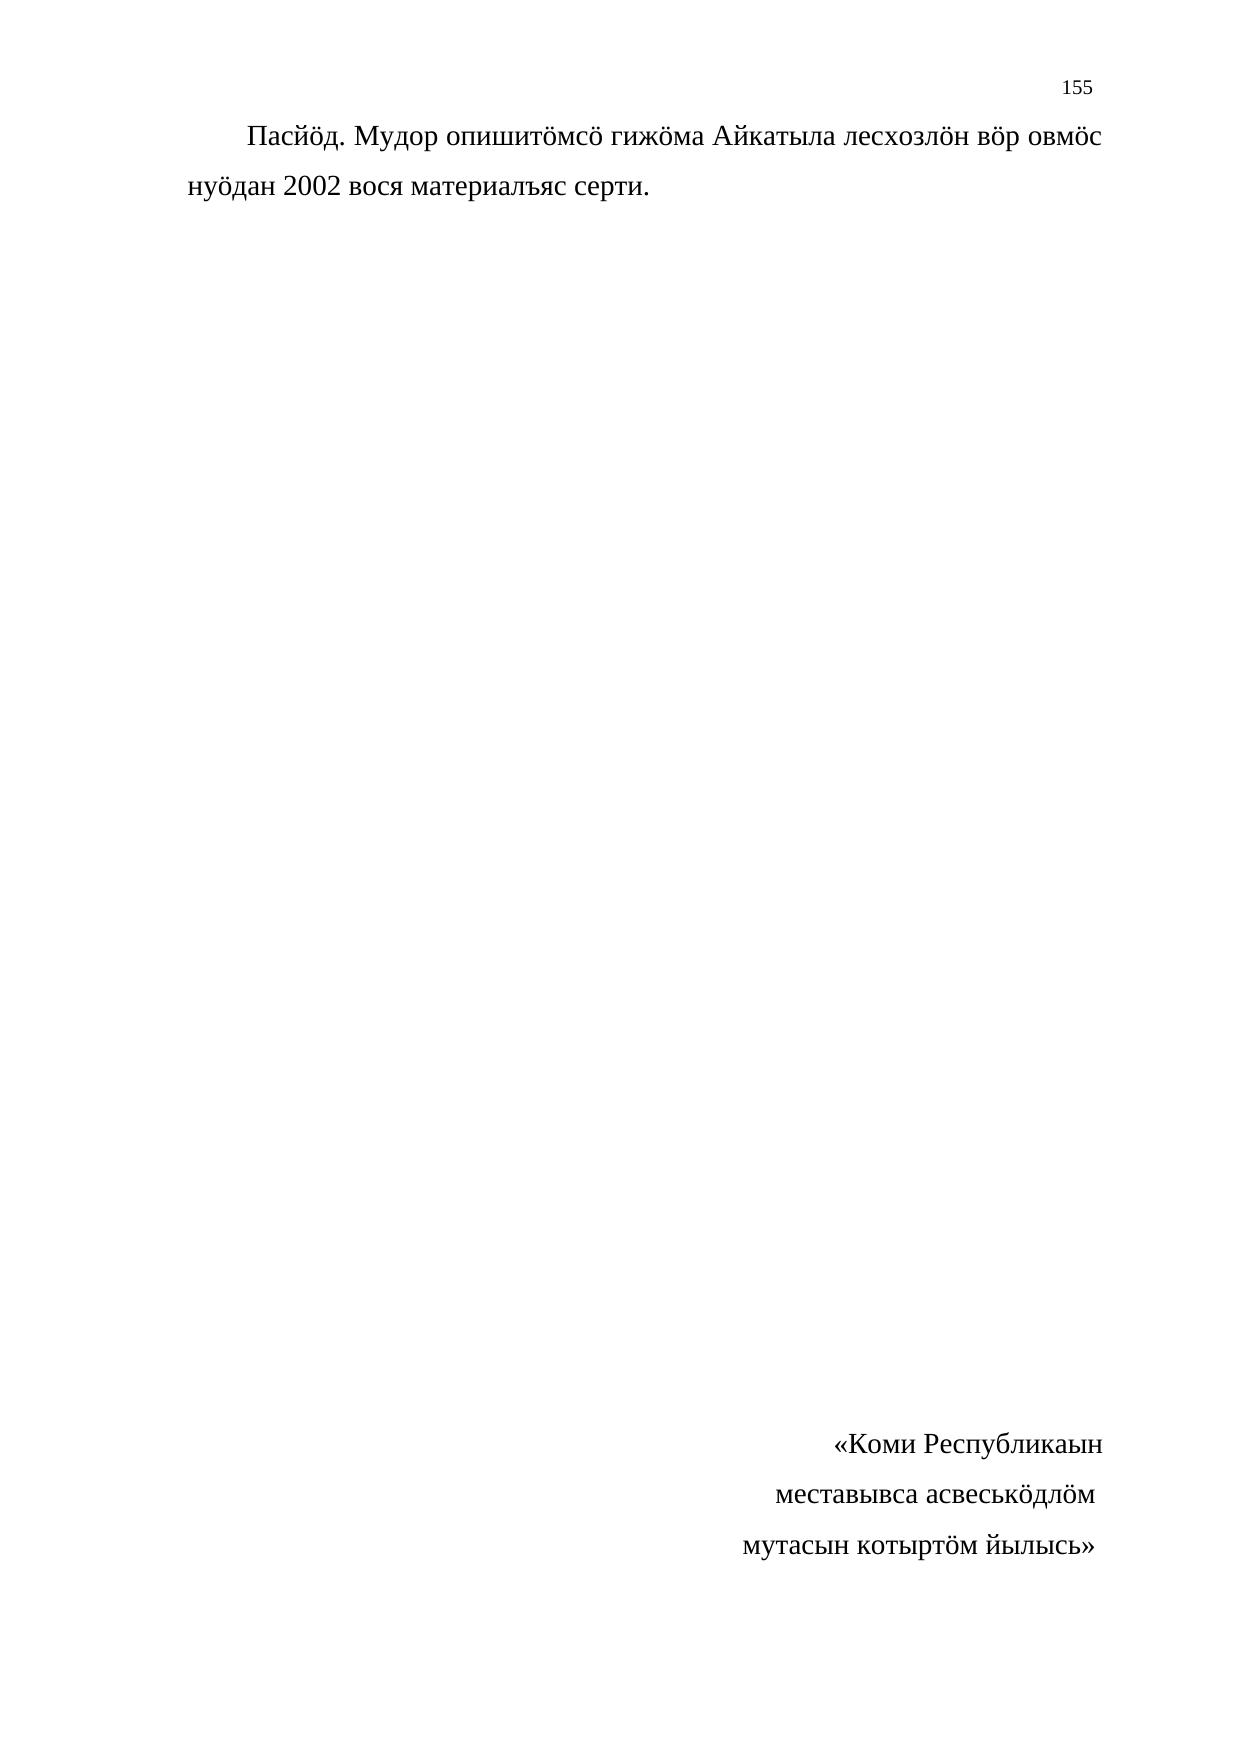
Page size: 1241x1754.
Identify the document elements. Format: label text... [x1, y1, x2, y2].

text «Коми Республикаын [187, 1426, 1103, 1460]
text мутасын котыртöм йылысь» [187, 1527, 1103, 1560]
text Пасйöд. Мудор опишитöмсö гижöма Айкатыла лесхозлöн вöр овмöс нуöдан 2002 вося материалъяс серти. [187, 118, 1103, 202]
text меставывса асвеськöдлöм [187, 1477, 1103, 1510]
